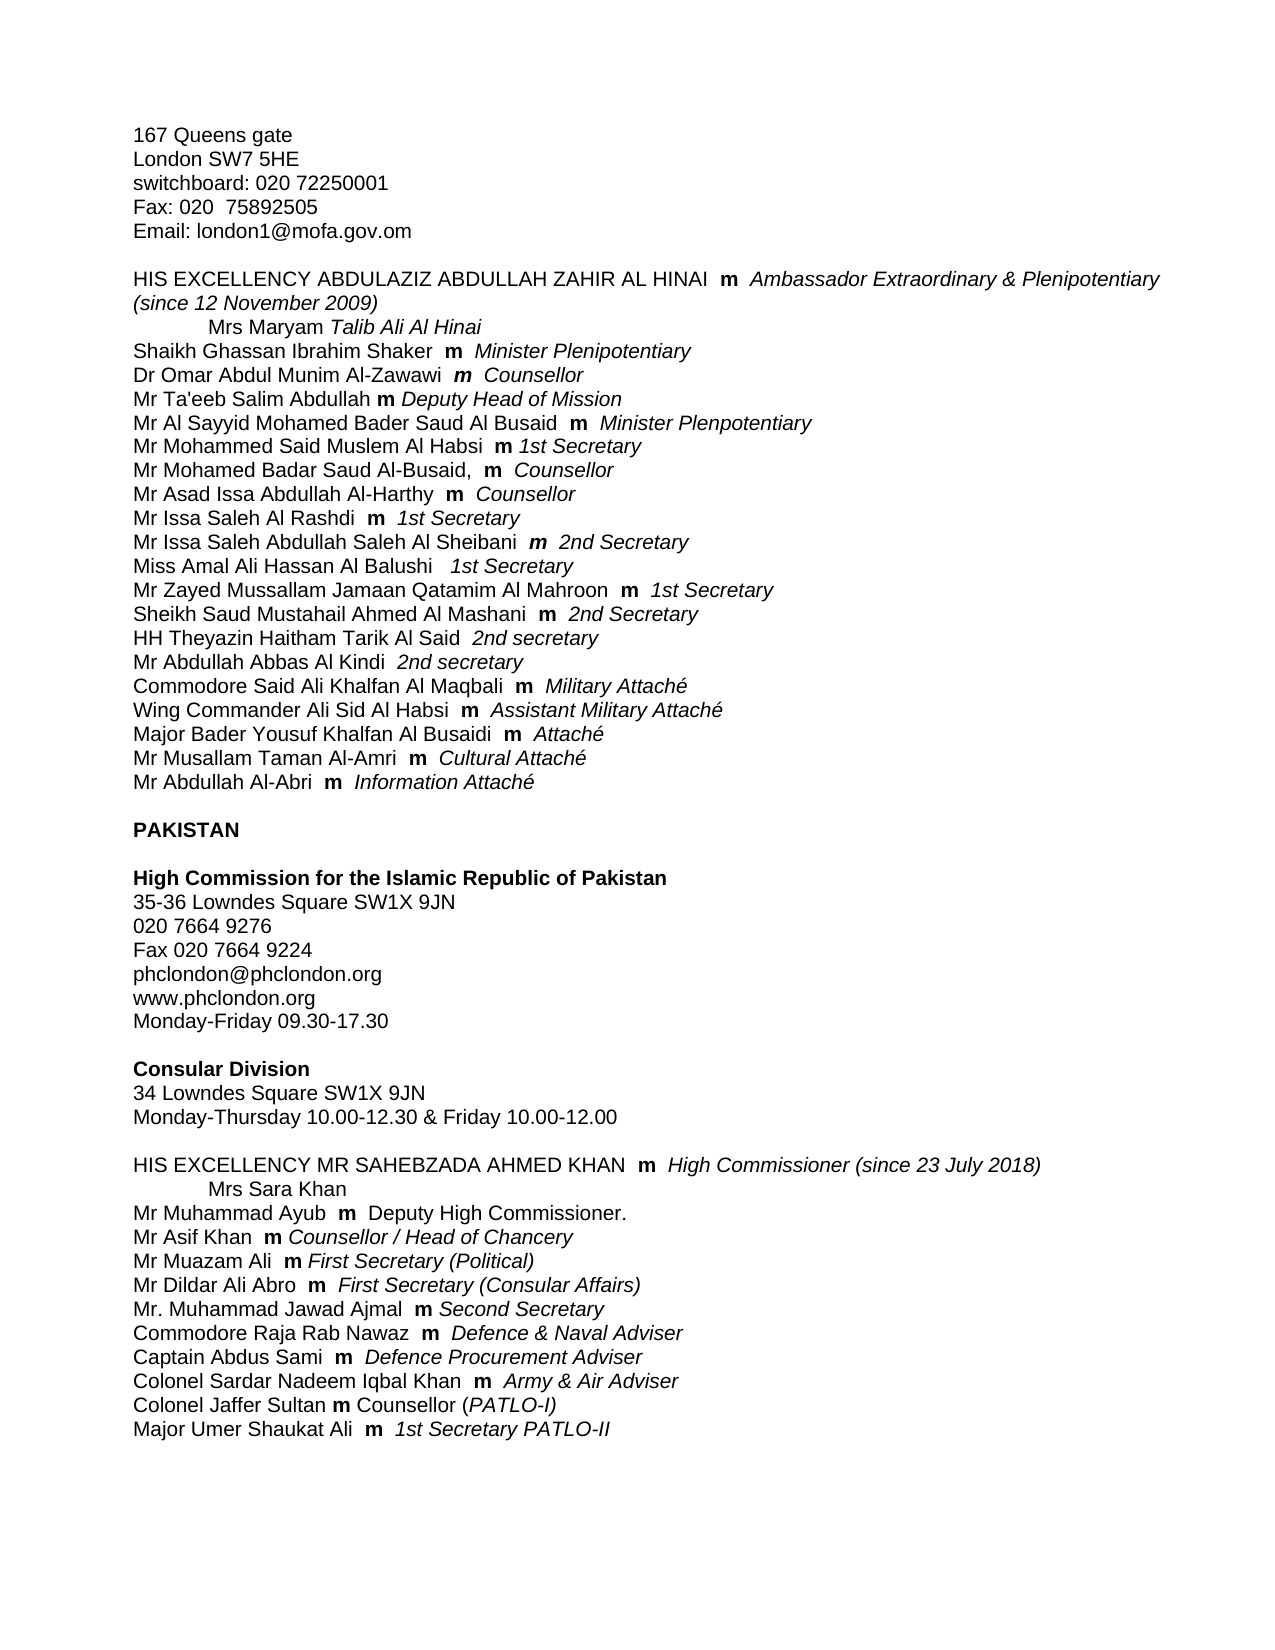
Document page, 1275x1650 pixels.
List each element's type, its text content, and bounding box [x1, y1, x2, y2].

text Commodore Raja Rab Nawaz m Defence & Naval Adviser [133, 1321, 1181, 1345]
text Mr Mohammed Said Muslem Al Habsi m 1st Secretary [133, 434, 1181, 458]
text Mr Abdullah Al-Abri m Information Attaché [133, 770, 1181, 794]
text Mrs Sara Khan [133, 1177, 1181, 1201]
text Shaikh Ghassan Ibrahim Shaker m Minister Plenipotentiary [133, 338, 1181, 362]
text HH Theyazin Haitham Tarik Al Said 2nd secretary [133, 626, 1181, 650]
text Major Umer Shaukat Ali m 1st Secretary PATLO-II [133, 1417, 1181, 1441]
text 167 Queens gate [133, 123, 1181, 147]
text Colonel Sardar Nadeem Iqbal Khan m Army & Air Adviser [133, 1369, 1181, 1393]
text Mr Zayed Mussallam Jamaan Qatamim Al Mahroon m 1st Secretary [133, 578, 1181, 602]
text www.phclondon.org [133, 985, 1181, 1009]
text Mr Issa Saleh Abdullah Saleh Al Sheibani m 2nd Secretary [133, 530, 1181, 554]
text Mr Muazam Ali m First Secretary (Political) [133, 1249, 1181, 1273]
text Colonel Jaffer Sultan m Counsellor (PATLO-I) [133, 1393, 1181, 1417]
text Email: london1@mofa.gov.om [133, 219, 1181, 243]
text Monday-Friday 09.30-17.30 [133, 1009, 1181, 1033]
text HIS EXCELLENCY ABDULAZIZ ABDULLAH ZAHIR AL HINAI m Ambassador Extraordinary & Plenipotentiary (since 12 November 2009) [133, 267, 1181, 314]
text 35-36 Lowndes Square SW1X 9JN [133, 889, 1181, 913]
text phclondon@phclondon.org [133, 961, 1181, 985]
text High Commission for the Islamic Republic of Pakistan [133, 866, 1181, 889]
text Fax 020 7664 9224 [133, 937, 1181, 961]
subtitle Consular Division [133, 1057, 1181, 1081]
text London SW7 5HE [133, 147, 1181, 171]
text Captain Abdus Sami m Defence Procurement Adviser [133, 1345, 1181, 1369]
text Dr Omar Abdul Munim Al-Zawawi m Counsellor [133, 362, 1181, 386]
text Mr Asif Khan m Counsellor / Head of Chancery [133, 1225, 1181, 1249]
text Mrs Maryam Talib Ali Al Hinai [133, 314, 1181, 338]
subtitle PAKISTAN [133, 818, 1181, 842]
text Mr Ta'eeb Salim Abdullah m Deputy Head of Mission [133, 386, 1181, 410]
text Commodore Said Ali Khalfan Al Maqbali m Military Attaché [133, 674, 1181, 698]
text Monday-Thursday 10.00-12.30 & Friday 10.00-12.00 [133, 1105, 1181, 1129]
text Mr Issa Saleh Al Rashdi m 1st Secretary [133, 506, 1181, 530]
text Sheikh Saud Mustahail Ahmed Al Mashani m 2nd Secretary [133, 602, 1181, 626]
text Mr Muhammad Ayub m Deputy High Commissioner. [133, 1201, 1181, 1225]
text Major Bader Yousuf Khalfan Al Busaidi m Attaché [133, 722, 1181, 746]
text Mr Musallam Taman Al-Amri m Cultural Attaché [133, 746, 1181, 770]
text 34 Lowndes Square SW1X 9JN [133, 1081, 1181, 1105]
text switchboard: 020 72250001 [133, 171, 1181, 195]
text Wing Commander Ali Sid Al Habsi m Assistant Military Attaché [133, 698, 1181, 722]
text Mr Asad Issa Abdullah Al-Harthy m Counsellor [133, 482, 1181, 506]
text 020 7664 9276 [133, 913, 1181, 937]
text Fax: 020 75892505 [133, 195, 1181, 219]
text Mr Dildar Ali Abro m First Secretary (Consular Affairs) [133, 1273, 1181, 1297]
text Miss Amal Ali Hassan Al Balushi 1st Secretary [133, 554, 1181, 578]
text Mr. Muhammad Jawad Ajmal m Second Secretary [133, 1297, 1181, 1321]
text HIS EXCELLENCY MR SAHEBZADA AHMED KHAN m High Commissioner (since 23 July 2018) [133, 1153, 1181, 1177]
text Mr Mohamed Badar Saud Al-Busaid, m Counsellor [133, 458, 1181, 482]
text Mr Al Sayyid Mohamed Bader Saud Al Busaid m Minister Plenpotentiary [133, 410, 1181, 434]
text Mr Abdullah Abbas Al Kindi 2nd secretary [133, 650, 1181, 674]
